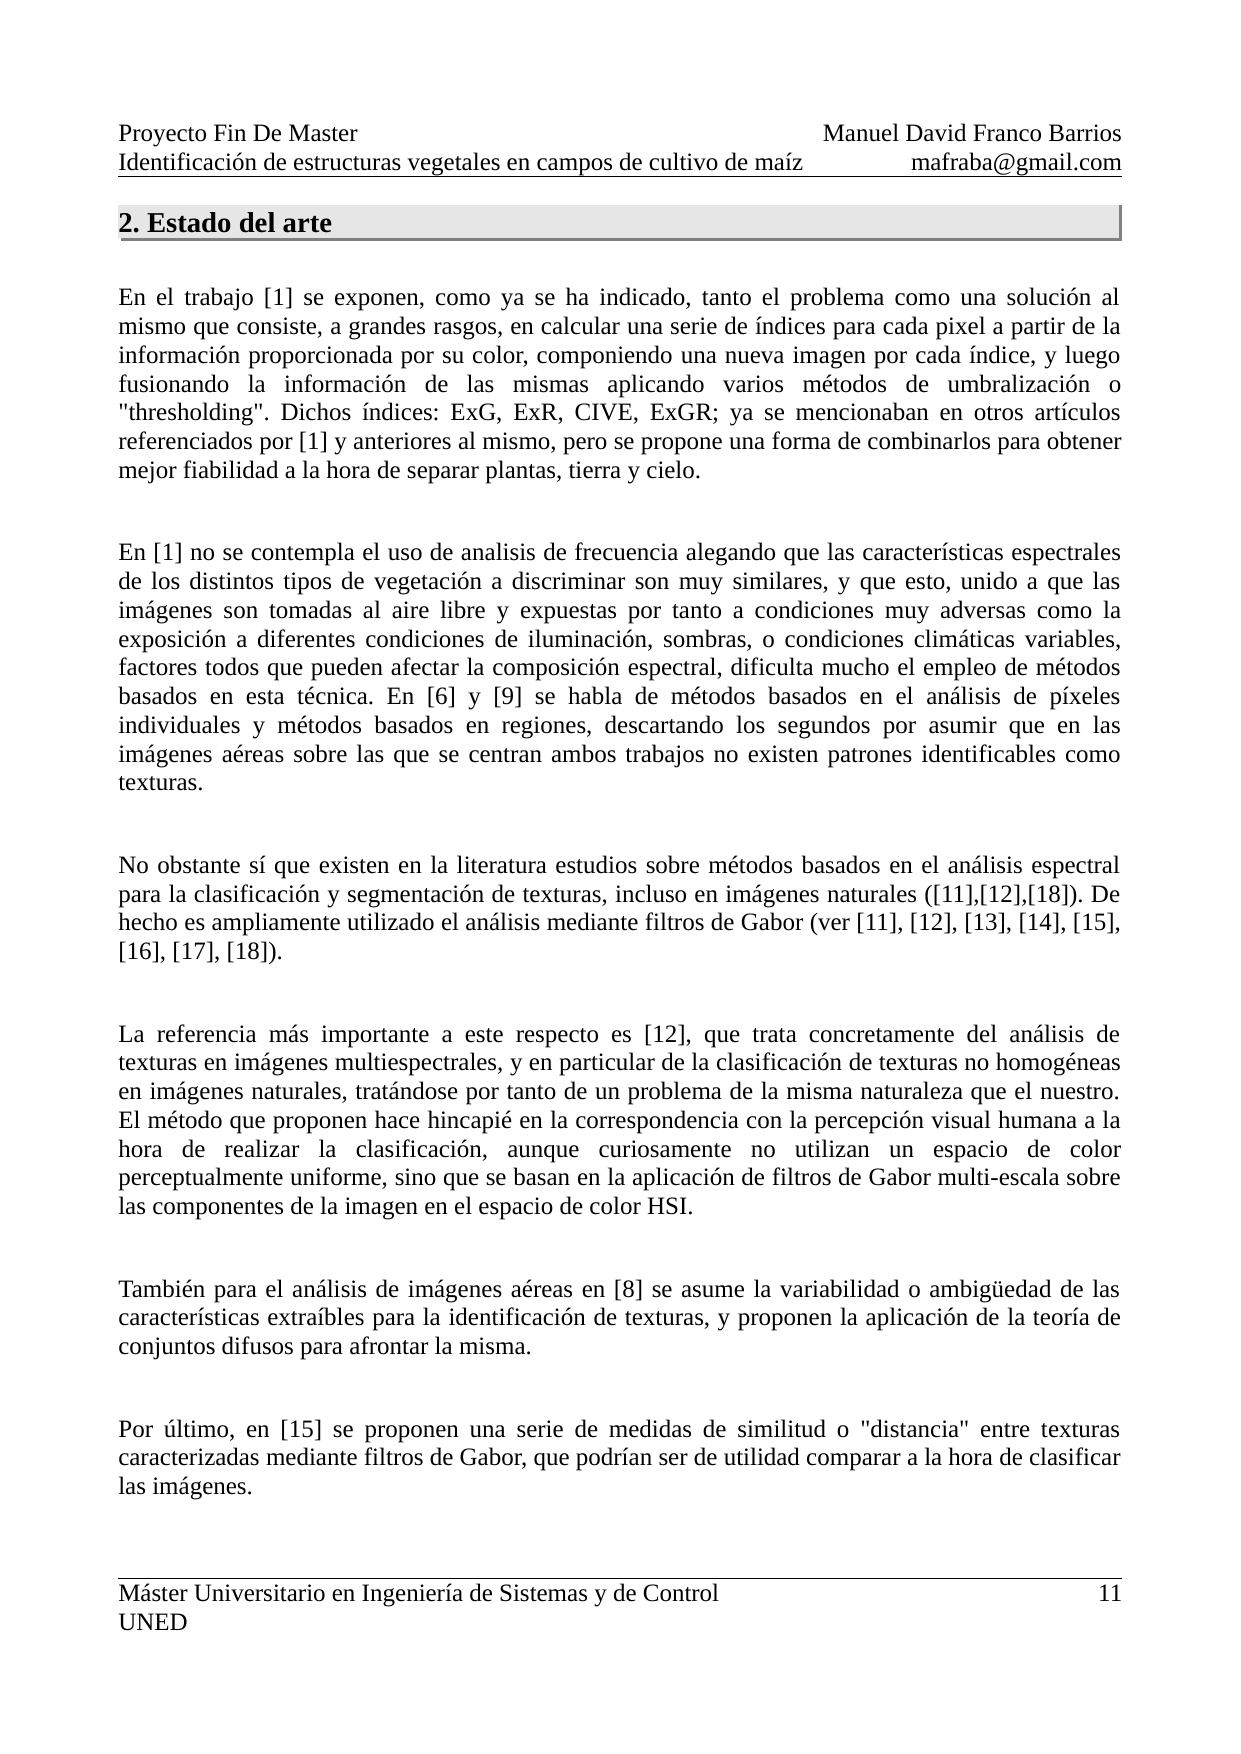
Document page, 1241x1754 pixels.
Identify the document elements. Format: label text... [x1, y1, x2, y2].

text No obstante sí que existen en la literatura estudios sobre métodos basados en el análisis espectral para la clasificación y segmentación de texturas, incluso en imágenes naturales ([11],[12],[18]). De hecho es ampliamente utilizado el análisis mediante filtros de Gabor (ver [11], [12], [13], [14], [15], [16], [17], [18]). [118, 850, 1122, 965]
subtitle 2. Estado del arte [118, 205, 1119, 238]
text En [1] no se contempla el uso de analisis de frecuencia alegando que las características espectrales de los distintos tipos de vegetación a discriminar son muy similares, y que esto, unido a que las imágenes son tomadas al aire libre y expuestas por tanto a condiciones muy adversas como la exposición a diferentes condiciones de iluminación, sombras, o condiciones climáticas variables, factores todos que pueden afectar la composición espectral, dificulta mucho el empleo de métodos basados en esta técnica. En [6] y [9] se habla de métodos basados en el análisis de píxeles individuales y métodos basados en regiones, descartando los segundos por asumir que en las imágenes aéreas sobre las que se centran ambos trabajos no existen patrones identificables como texturas. [118, 537, 1122, 796]
text También para el análisis de imágenes aéreas en [8] se asume la variabilidad o ambigüedad de las características extraíbles para la identificación de texturas, y proponen la aplicación de la teoría de conjuntos difusos para afrontar la misma. [118, 1274, 1122, 1360]
text En el trabajo [1] se exponen, como ya se ha indicado, tanto el problema como una solución al mismo que consiste, a grandes rasgos, en calcular una serie de índices para cada pixel a partir de la información proporcionada por su color, componiendo una nueva imagen por cada índice, y luego fusionando la información de las mismas aplicando varios métodos de umbralización o "thresholding". Dichos índices: ExG, ExR, CIVE, ExGR; ya se mencionaban en otros artículos referenciados por [1] y anteriores al mismo, pero se propone una forma de combinarlos para obtener mejor fiabilidad a la hora de separar plantas, tierra y cielo. [118, 282, 1122, 484]
text Por último, en [15] se proponen una serie de medidas de similitud o "distancia" entre texturas caracterizadas mediante filtros de Gabor, que podrían ser de utilidad comparar a la hora de clasificar las imágenes. [118, 1414, 1122, 1500]
text La referencia más importante a este respecto es [12], que trata concretamente del análisis de texturas en imágenes multiespectrales, y en particular de la clasificación de texturas no homogéneas en imágenes naturales, tratándose por tanto de un problema de la misma naturaleza que el nuestro. El método que proponen hace hincapié en la correspondencia con la percepción visual humana a la hora de realizar la clasificación, aunque curiosamente no utilizan un espacio de color perceptualmente uniforme, sino que se basan en la aplicación de filtros de Gabor multi-escala sobre las componentes de la imagen en el espacio de color HSI. [118, 1019, 1122, 1220]
